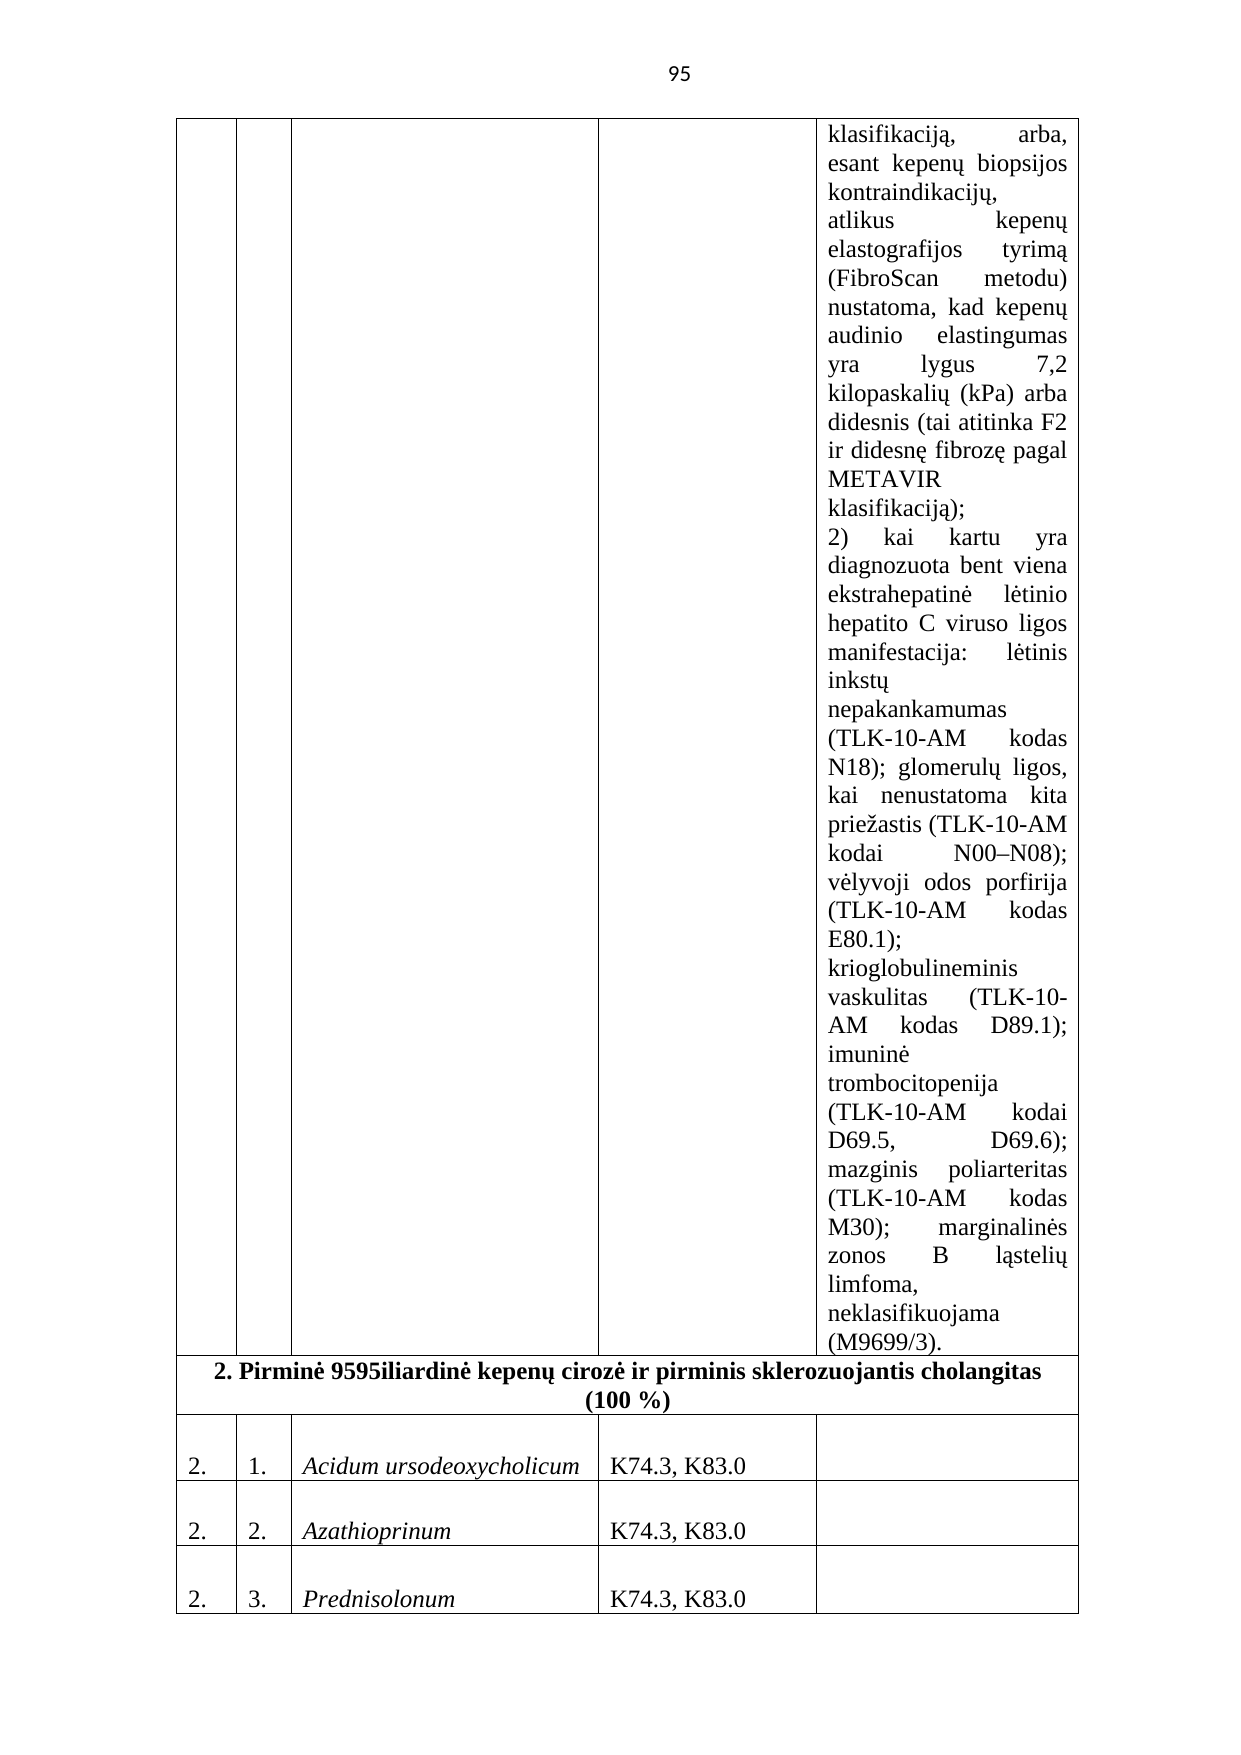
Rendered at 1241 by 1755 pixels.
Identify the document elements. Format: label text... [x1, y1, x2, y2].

table_cell [1093, 1414, 1099, 1479]
table_cell [1088, 1480, 1093, 1545]
table_cell [1109, 1355, 1123, 1414]
table_cell [1093, 1355, 1099, 1414]
table_cell [817, 1546, 1078, 1612]
table_cell 2. [177, 1481, 236, 1545]
table_cell [817, 1415, 1078, 1479]
table_cell [1084, 118, 1088, 1355]
table_cell [1084, 1545, 1088, 1612]
table_cell 3. [237, 1546, 291, 1612]
table_cell [1109, 1414, 1123, 1479]
table_cell [1093, 118, 1099, 1355]
table_cell [599, 119, 816, 1355]
table_cell [1099, 1480, 1103, 1545]
table_cell 2. [177, 1546, 236, 1612]
table_cell K74.3, K83.0 [599, 1546, 816, 1612]
table_cell [177, 119, 236, 1355]
table_cell [1109, 1545, 1123, 1612]
table_cell [1088, 1545, 1093, 1612]
table_cell 2. [237, 1481, 291, 1545]
table_cell [1103, 1355, 1109, 1414]
table_cell [1084, 1414, 1088, 1479]
table_cell [1088, 1355, 1093, 1414]
table_cell [1079, 118, 1083, 1355]
table_cell [1084, 1355, 1088, 1414]
table_cell [1079, 1545, 1083, 1612]
table_cell [1093, 1480, 1099, 1545]
table_cell [1099, 118, 1103, 1355]
table_cell K74.3, K83.0 [599, 1481, 816, 1545]
table_cell [292, 119, 598, 1355]
table_cell [1099, 1545, 1103, 1612]
table_cell Prednisolonum [292, 1546, 598, 1612]
table_cell [1103, 118, 1109, 1355]
table_cell [237, 119, 291, 1355]
table_cell [1093, 1545, 1099, 1612]
table_cell [1099, 1414, 1103, 1479]
table_cell [1103, 1414, 1109, 1479]
table_cell K74.3, K83.0 [599, 1415, 816, 1479]
table_cell [1088, 118, 1093, 1355]
table_cell [1109, 1480, 1123, 1545]
table_cell Acidum ursodeoxycholicum [292, 1415, 598, 1479]
table_cell [817, 1481, 1078, 1545]
table_cell [1084, 1480, 1088, 1545]
table_cell [1099, 1355, 1103, 1414]
table_cell 2. [177, 1415, 236, 1479]
table_cell 2. Pirminė 11iliardinė kepenų cirozė ir pirminis sklerozuojantis cholangitas (100 %) [177, 1356, 1078, 1414]
table_cell [1109, 118, 1123, 1355]
table_cell [1088, 1414, 1093, 1479]
table_cell [1079, 1480, 1083, 1545]
table_cell Azathioprinum [292, 1481, 598, 1545]
table_cell [1079, 1414, 1083, 1479]
table_cell klasifikaciją, arba, esant kepenų biopsijos kontraindikacijų, atlikus kepenų elastografijos tyrimą (FibroScan metodu) nustatoma, kad kepenų audinio elastingumas yra lygus 7,2 kilopaskalių (kPa) arba didesnis (tai atitinka F2 ir didesnę fibrozę pagal METAVIR klasifikaciją); 2) kai kartu yra diagnozuota bent viena ekstrahepatinė lėtinio hepatito C viruso ligos manifestacija: lėtinis inkstų nepakankamumas (TLK-10-AM kodas N18); glomerulų ligos, kai nenustatoma kita priežastis (TLK-10-AM kodai N00–N08); vėlyvoji odos porfirija (TLK-10-AM kodas E80.1); krioglobulineminis vaskulitas (TLK-10-AM kodas D89.1); imuninė trombocitopenija (TLK-10-AM kodai D69.5, D69.6); mazginis poliarteritas (TLK-10-AM kodas M30); marginalinės zonos B ląstelių limfoma, neklasifikuojama (M9699/3). [817, 119, 1078, 1355]
table_cell [1103, 1480, 1109, 1545]
table_cell 1. [237, 1415, 291, 1479]
table_cell [1079, 1355, 1083, 1414]
table_cell [1103, 1545, 1109, 1612]
